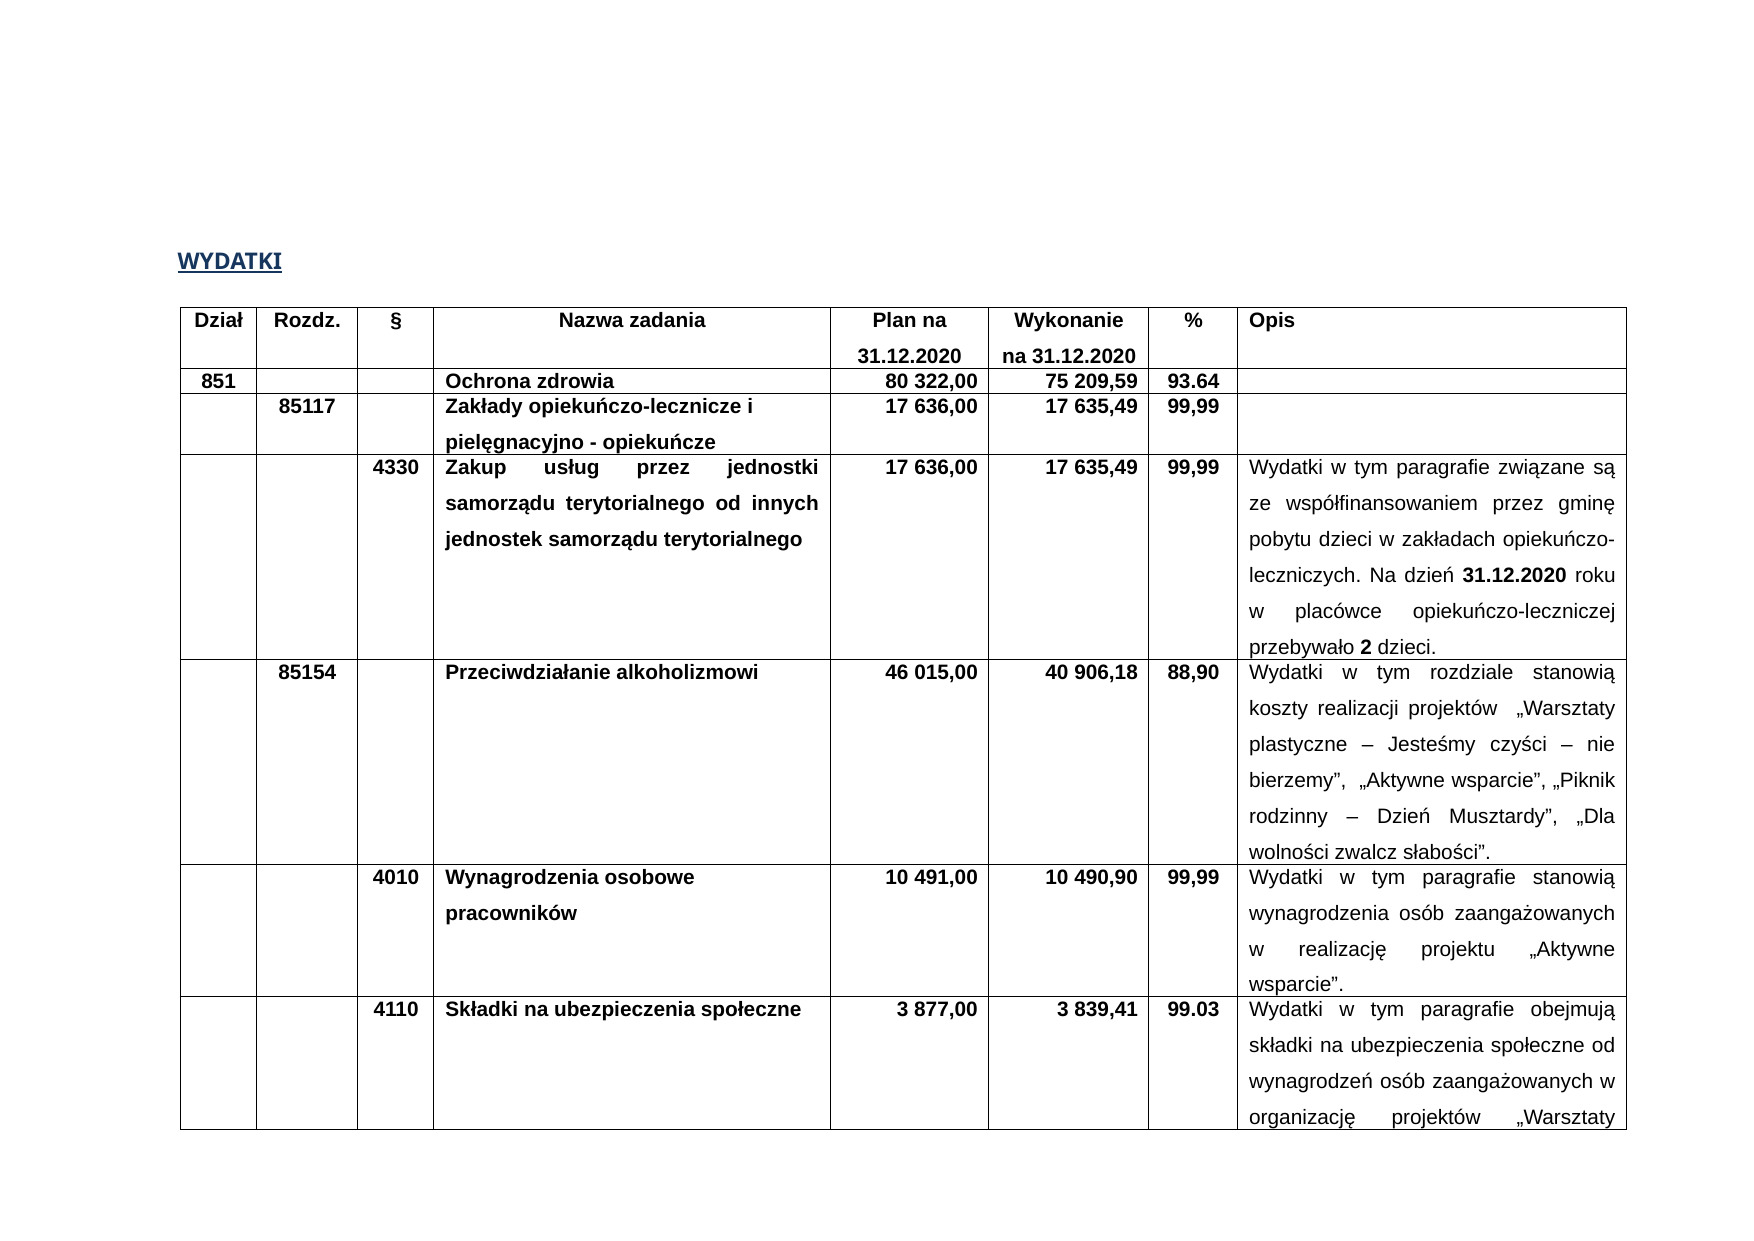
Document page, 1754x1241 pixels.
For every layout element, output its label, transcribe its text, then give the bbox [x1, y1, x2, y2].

text WYDATKI [177, 245, 1624, 276]
table_cell 99,03 [1149, 997, 1237, 1129]
table_cell Przeciwdziałanie alkoholizmowi [434, 660, 830, 863]
table_cell Składki na ubezpieczenia społeczne [434, 997, 830, 1129]
table_cell [181, 660, 256, 863]
table_cell Wydatki w tym rozdziale stanowią koszty realizacji projektów „Warsztaty plastyczne – Jesteśmy czyści – nie bierzemy”, „Aktywne wsparcie”, „Piknik rodzinny – Dzień Musztardy”, „Dla wolności zwalcz słabości”. [1238, 660, 1626, 863]
table_cell 75 209,59 [989, 369, 1148, 393]
table_cell [358, 369, 433, 393]
table_cell 3 877,00 [831, 997, 988, 1129]
table_header Plan na 31.12.2020 [831, 308, 988, 368]
table_cell 99,99 [1149, 865, 1237, 996]
table_cell 88,90 [1149, 660, 1237, 863]
table_cell 17 636,00 [831, 394, 988, 454]
table_cell [358, 660, 433, 863]
table_cell 10 491,00 [831, 865, 988, 996]
table_cell 99,99 [1149, 455, 1237, 659]
table_cell Wydatki w tym paragrafie obejmują składki na ubezpieczenia społeczne od wynagrodzeń osób zaangażowanych w organizację projektów „Warsztaty [1238, 997, 1626, 1129]
table_cell [257, 997, 357, 1129]
table_cell 85117 [257, 394, 357, 454]
table_cell 80 322,00 [831, 369, 988, 393]
table_cell 46 015,00 [831, 660, 988, 863]
table_cell [181, 394, 256, 454]
table_cell [1238, 369, 1626, 393]
table_cell 4110 [358, 997, 433, 1129]
table_cell 851 [181, 369, 256, 393]
table_cell Wydatki w tym paragrafie związane są ze współfinansowaniem przez gminę pobytu dzieci w zakładach opiekuńczo-leczniczych. Na dzień 31.12.2020 roku w placówce opiekuńczo-leczniczej przebywało 2 dzieci. [1238, 455, 1626, 659]
table_cell 99,99 [1149, 394, 1237, 454]
table_cell [257, 455, 357, 659]
table_cell Ochrona zdrowia [434, 369, 830, 393]
table_header § [358, 308, 433, 368]
table_cell 17 636,00 [831, 455, 988, 659]
table_header Opis [1238, 308, 1626, 368]
table_cell [358, 394, 433, 454]
table_cell Wydatki w tym paragrafie stanowią wynagrodzenia osób zaangażowanych w realizację projektu „Aktywne wsparcie”. [1238, 865, 1626, 996]
table_header Dział [181, 308, 256, 368]
table_header Nazwa zadania [434, 308, 830, 368]
table_cell [181, 455, 256, 659]
table_header Wykonanie na 31.12.2020 [989, 308, 1148, 368]
table_cell [257, 865, 357, 996]
table_cell Zakłady opiekuńczo-lecznicze i pielęgnacyjno - opiekuńcze [434, 394, 830, 454]
table_cell 40 906,18 [989, 660, 1148, 863]
table_cell 85154 [257, 660, 357, 863]
table_cell [181, 865, 256, 996]
table_cell Zakup usług przez jednostki samorządu terytorialnego od innych jednostek samorządu terytorialnego [434, 455, 830, 659]
table_cell 3 839,41 [989, 997, 1148, 1129]
table_header % [1149, 308, 1237, 368]
table_cell Wynagrodzenia osobowe pracowników [434, 865, 830, 996]
table_cell 10 490,90 [989, 865, 1148, 996]
table_cell 4010 [358, 865, 433, 996]
table_cell 93,64 [1149, 369, 1237, 393]
table_cell 17 635,49 [989, 394, 1148, 454]
table_cell 17 635,49 [989, 455, 1148, 659]
table_cell [181, 997, 256, 1129]
table_cell 4330 [358, 455, 433, 659]
table_cell [257, 369, 357, 393]
table_cell [1238, 394, 1626, 454]
table_header Rozdz. [257, 308, 357, 368]
